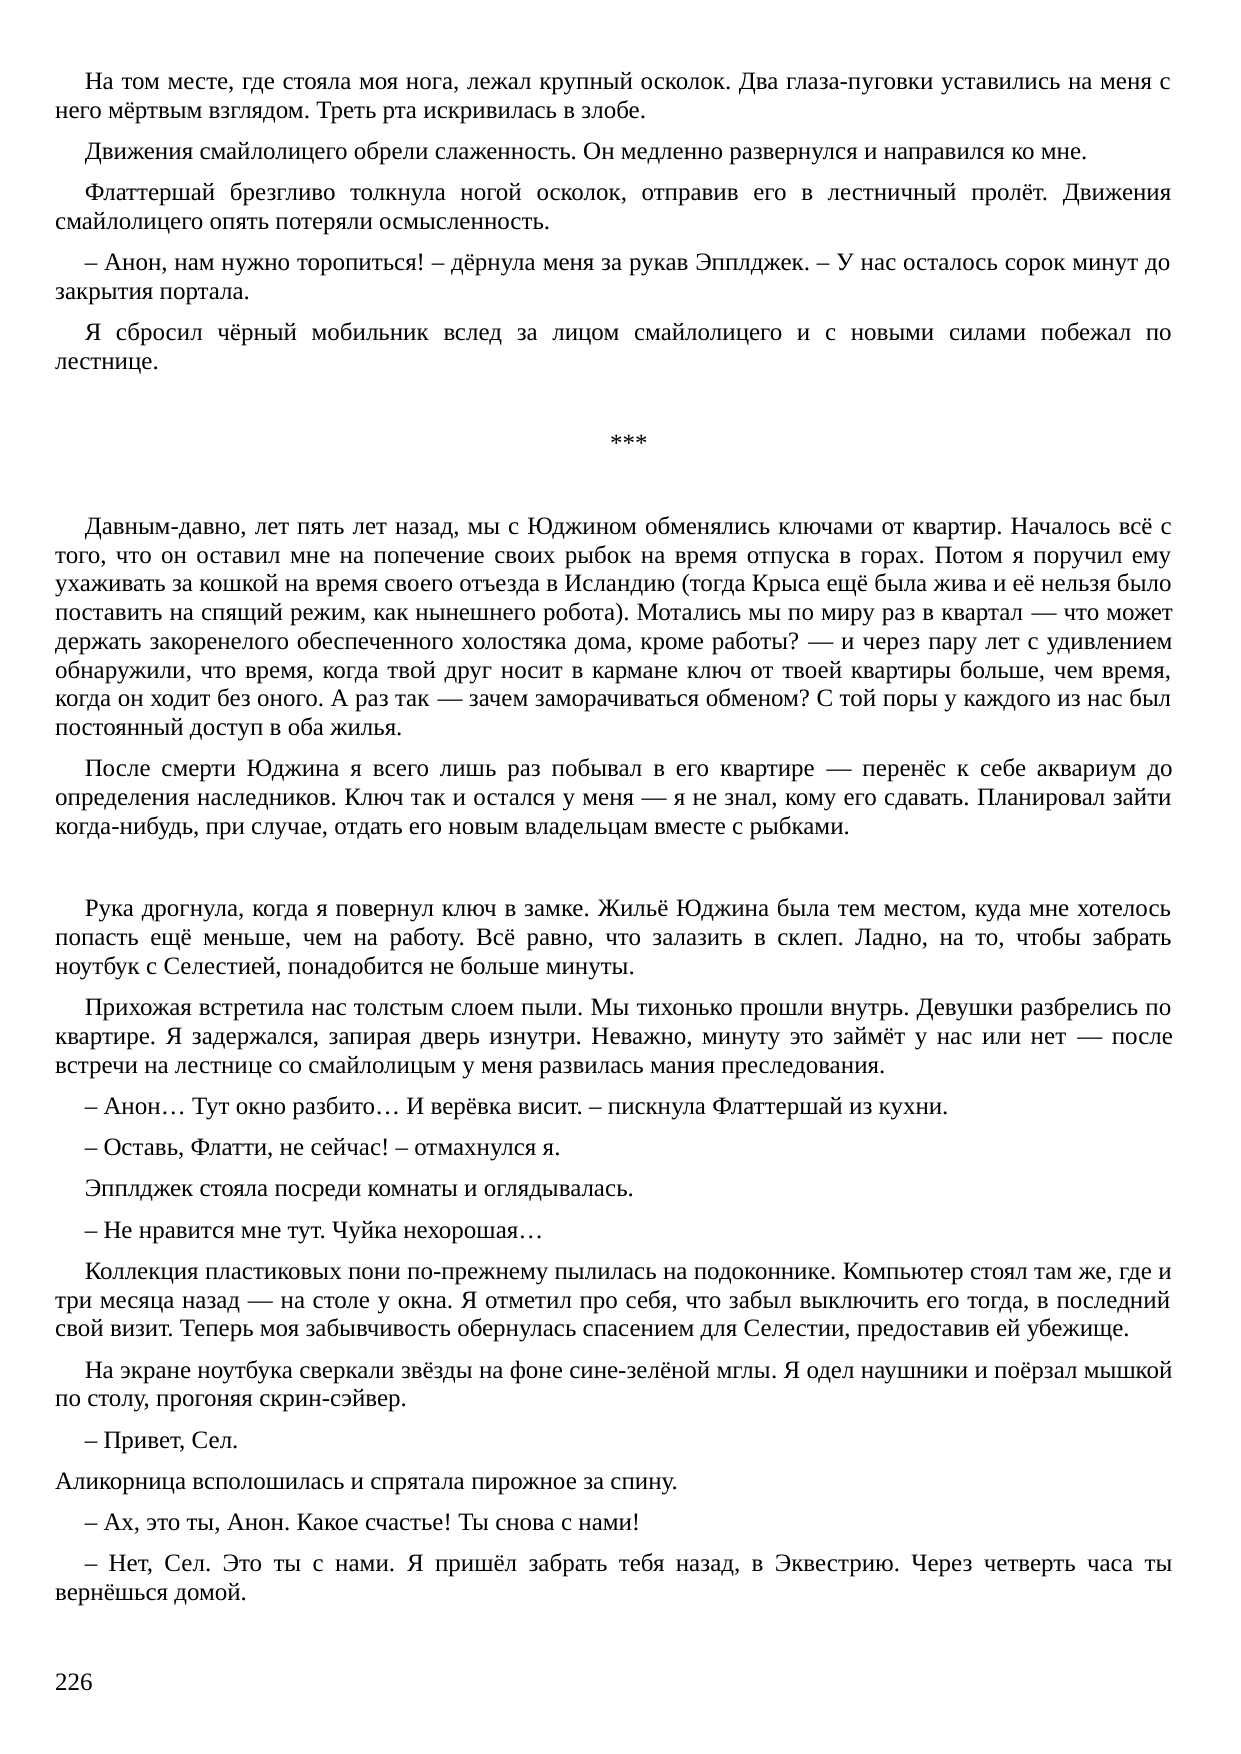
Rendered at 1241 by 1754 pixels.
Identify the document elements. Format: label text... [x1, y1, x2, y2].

text – Ах, это ты, Анон. Какое счастье! Ты снова с нами! [55, 1507, 1173, 1536]
text После смерти Юджина я всего лишь раз побывал в его квартире — перенёс к себе аквариум до определения наследников. Ключ так и остался у меня — я не знал, кому его сдавать. Планировал зайти когда-нибудь, при случае, отдать его новым владельцам вместе с рыбками. [55, 753, 1173, 840]
text Движения смайлолицего обрели слаженность. Он медленно развернулся и направился ко мне. [55, 136, 1173, 165]
text – Нет, Сел. Это ты с нами. Я пришёл забрать тебя назад, в Эквестрию. Через четверть часа ты вернёшься домой. [55, 1548, 1173, 1606]
text – Не нравится мне тут. Чуйка нехорошая… [55, 1215, 1173, 1243]
text Эпплджек стояла посреди комнаты и оглядывалась. [55, 1173, 1173, 1202]
text Я сбросил чёрный мобильник вслед за лицом смайлолицего и с новыми силами побежал по лестнице. [55, 317, 1173, 375]
text Давным-давно, лет пять лет назад, мы с Юджином обменялись ключами от квартир. Началось всё с того, что он оставил мне на попечение своих рыбок на время отпуска в горах. Потом я поручил ему ухаживать за кошкой на время своего отъезда в Исландию (тогда Крыса ещё была жива и её нельзя было поставить на спящий режим, как нынешнего робота). Мотались мы по миру раз в квартал — что может держать закоренелого обеспеченного холостяка дома, кроме работы? — и через пару лет с удивлением обнаружили, что время, когда твой друг носит в кармане ключ от твоей квартиры больше, чем время, когда он ходит без оного. А раз так — зачем заморачиваться обменом? С той поры у каждого из нас был постоянный доступ в оба жилья. [55, 511, 1173, 741]
text Коллекция пластиковых пони по-прежнему пылилась на подоконнике. Компьютер стоял там же, где и три месяца назад — на столе у окна. Я отметил про себя, что забыл выключить его тогда, в последний свой визит. Теперь моя забывчивость обернулась спасением для Селестии, предоставив ей убежище. [55, 1256, 1173, 1342]
text – Анон, нам нужно торопиться! – дёрнула меня за рукав Эпплджек. – У нас осталось сорок минут до закрытия портала. [55, 247, 1173, 305]
text Рука дрогнула, когда я повернул ключ в замке. Жильё Юджина была тем местом, куда мне хотелось попасть ещё меньше, чем на работу. Всё равно, что залазить в склеп. Ладно, на то, чтобы забрать ноутбук с Селестией, понадобится не больше минуты. [55, 893, 1173, 980]
text *** [55, 428, 1173, 457]
text Прихожая встретила нас толстым слоем пыли. Мы тихонько прошли внутрь. Девушки разбрелись по квартире. Я задержался, запирая дверь изнутри. Неважно, минуту это займёт у нас или нет — после встречи на лестнице со смайлолицым у меня развилась мания преследования. [55, 992, 1173, 1078]
text – Привет, Сел. [55, 1425, 1173, 1453]
text На том месте, где стояла моя нога, лежал крупный осколок. Два глаза-пуговки уставились на меня с него мёртвым взглядом. Треть рта искривилась в злобе. [55, 66, 1173, 123]
text – Анон… Тут окно разбито… И верёвка висит. – пискнула Флаттершай из кухни. [55, 1091, 1173, 1120]
text – Оставь, Флатти, не сейчас! – отмахнулся я. [55, 1132, 1173, 1161]
text Аликорница всполошилась и спрятала пирожное за спину. [55, 1466, 1173, 1495]
text Флаттершай брезгливо толкнула ногой осколок, отправив его в лестничный пролёт. Движения смайлолицего опять потеряли осмысленность. [55, 177, 1173, 235]
text На экране ноутбука сверкали звёзды на фоне сине-зелёной мглы. Я одел наушники и поёрзал мышкой по столу, прогоняя скрин-сэйвер. [55, 1355, 1173, 1412]
